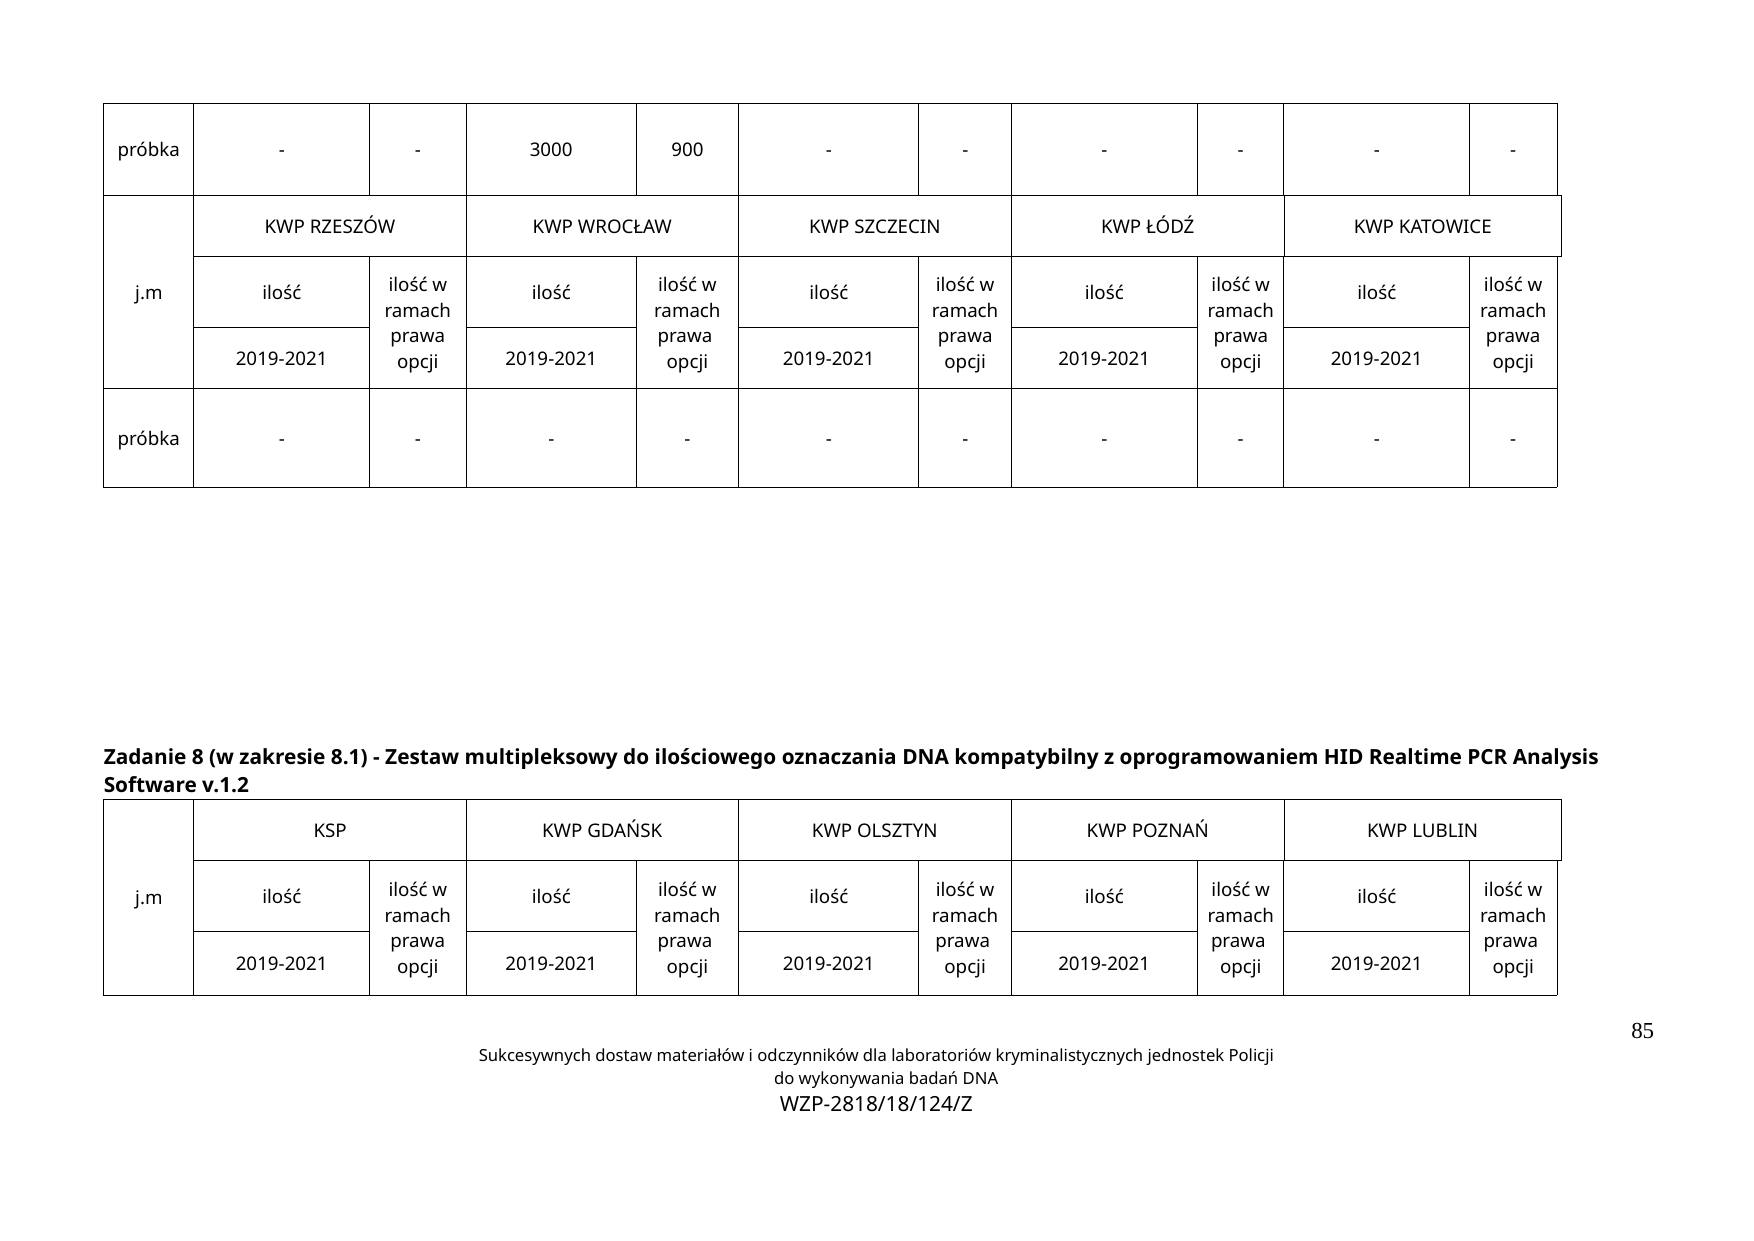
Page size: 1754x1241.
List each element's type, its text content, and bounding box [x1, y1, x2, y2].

table_cell ilość w ramach prawa opcji [919, 257, 1011, 388]
table_cell - [1198, 389, 1283, 486]
table_cell ilość [1284, 861, 1469, 931]
table_cell 2019-2021 [1284, 328, 1469, 388]
table_cell 2019-2021 [739, 328, 918, 388]
table_cell - [1284, 104, 1469, 195]
table_cell - [467, 389, 636, 486]
table_header KWP LUBLIN [1285, 800, 1561, 860]
table_cell 900 [637, 104, 738, 195]
table_cell 2019-2021 [1012, 328, 1197, 388]
table_cell - [1470, 389, 1557, 486]
text Zadanie 8 (w zakresie 8.1) - Zestaw multipleksowy do ilościowego oznaczania DNA kompatybilny z oprogramowaniem HID Realtime PCR Analysis Software v.1.2 [103, 742, 1654, 799]
table_cell próbka [104, 104, 193, 195]
table_cell KWP RZESZÓW [194, 196, 466, 256]
table_cell ilość w ramach prawa opcji [919, 861, 1011, 995]
table_cell 2019-2021 [194, 328, 369, 388]
table_cell ilość [467, 861, 636, 931]
table_cell ilość w ramach prawa opcji [1198, 257, 1283, 388]
table_cell j.m [104, 196, 193, 388]
table_cell - [194, 104, 369, 195]
table_cell ilość w ramach prawa opcji [1470, 257, 1557, 388]
table_cell - [1284, 389, 1469, 486]
table_cell KWP SZCZECIN [739, 196, 1011, 256]
table_cell ilość [467, 257, 636, 327]
table_cell ilość [1284, 257, 1469, 327]
table_cell 2019-2021 [194, 932, 369, 995]
table_cell ilość w ramach prawa opcji [370, 257, 466, 388]
table_header j.m [104, 800, 193, 995]
table_cell 2019-2021 [467, 932, 636, 995]
table_cell ilość w ramach prawa opcji [637, 257, 738, 388]
table_header KWP OLSZTYN [739, 800, 1011, 860]
table_cell - [370, 389, 466, 486]
table_cell KWP ŁÓDŹ [1012, 196, 1284, 256]
table_cell ilość w ramach prawa opcji [370, 861, 466, 995]
table_cell ilość [1012, 257, 1197, 327]
table_cell ilość [739, 861, 918, 931]
table_cell ilość [1012, 861, 1197, 931]
table_header KWP GDAŃSK [467, 800, 738, 860]
table_cell próbka [104, 389, 193, 486]
table_cell ilość [739, 257, 918, 327]
table_cell 3000 [467, 104, 636, 195]
table_cell - [637, 389, 738, 486]
table_cell - [1198, 104, 1283, 195]
table_cell - [739, 104, 918, 195]
table_cell ilość [194, 257, 369, 327]
table_cell 2019-2021 [1284, 932, 1469, 995]
table_cell KWP KATOWICE [1285, 196, 1561, 256]
table_cell - [1470, 104, 1557, 195]
table_cell ilość [194, 861, 369, 931]
table_cell - [194, 389, 369, 486]
table_cell 2019-2021 [1012, 932, 1197, 995]
table_cell - [739, 389, 918, 486]
table_header KWP POZNAŃ [1012, 800, 1284, 860]
table_cell KWP WROCŁAW [467, 196, 738, 256]
table_cell - [919, 104, 1011, 195]
table_cell - [370, 104, 466, 195]
table_header KSP [194, 800, 466, 860]
table_cell ilość w ramach prawa opcji [637, 861, 738, 995]
table_cell - [919, 389, 1011, 486]
table_cell ilość w ramach prawa opcji [1198, 861, 1283, 995]
table_cell 2019-2021 [467, 328, 636, 388]
table_cell - [1012, 389, 1197, 486]
table_cell - [1012, 104, 1197, 195]
table_cell ilość w ramach prawa opcji [1470, 861, 1557, 995]
table_cell 2019-2021 [739, 932, 918, 995]
